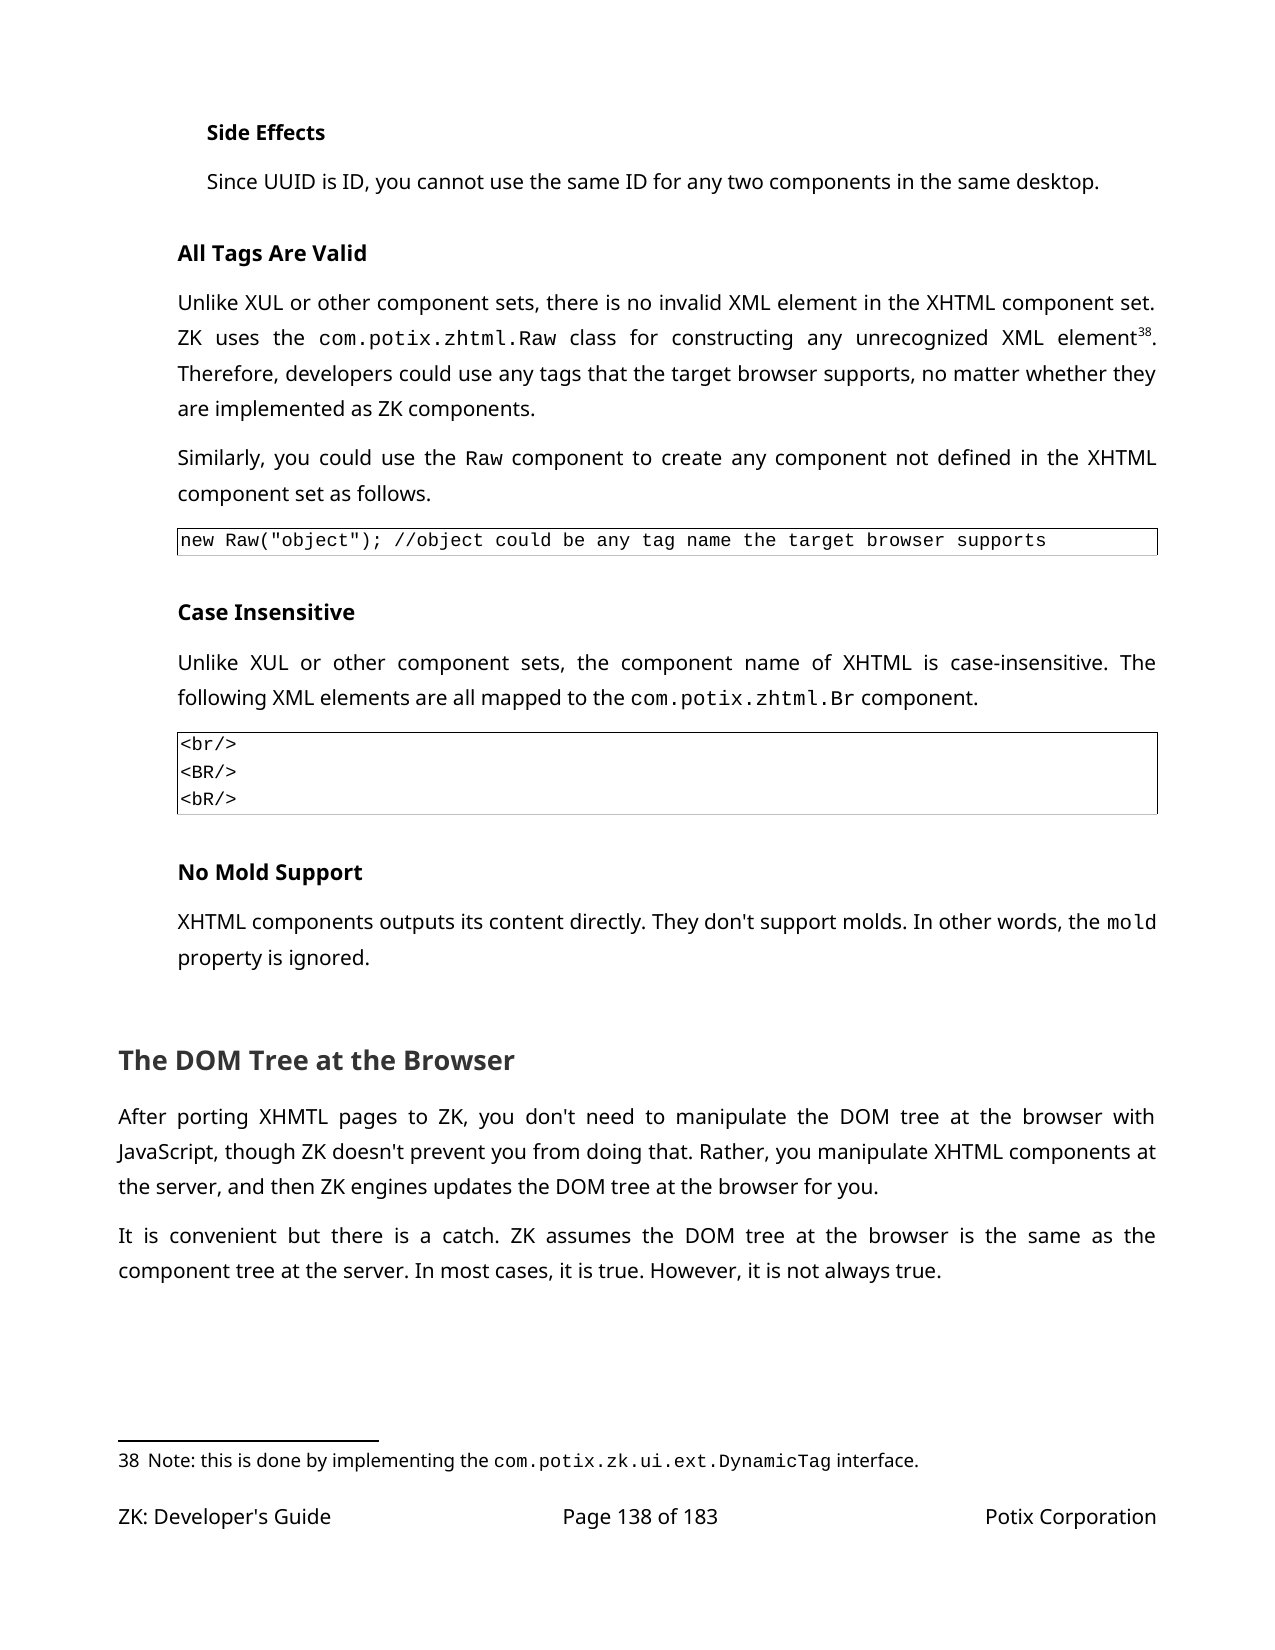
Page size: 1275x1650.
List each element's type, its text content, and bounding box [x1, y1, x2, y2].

text It is convenient but there is a catch. ZK assumes the DOM tree at the browser is the same as the component tree at the server. In most cases, it is true. However, it is not always true. [118, 1221, 1157, 1285]
text XHTML components outputs its content directly. They don't support molds. In other words, the mold property is ignored. [177, 907, 1157, 971]
subtitle No Mold Support [177, 856, 1157, 886]
subtitle The DOM Tree at the Browser [118, 1042, 1157, 1078]
text Unlike XUL or other component sets, there is no invalid XML element in the XHTML component set. ZK uses the com.potix.zhtml.Raw class for constructing any unrecognized XML element. Therefore, developers could use any tags that the target browser supports, no matter whether they are implemented as ZK components. [177, 288, 1157, 422]
text Since UUID is ID, you cannot use the same ID for any two components in the same desktop. [207, 167, 1157, 195]
subtitle All Tags Are Valid [177, 238, 1157, 268]
subtitle Case Insensitive [177, 597, 1157, 627]
text Unlike XUL or other component sets, the component name of XHTML is case-insensitive. The following XML elements are all mapped to the com.potix.zhtml.Br component. [177, 648, 1157, 712]
text <br/> [178, 733, 1157, 757]
subtitle Side Effects [207, 118, 1157, 146]
text new Raw("object"); //object could be any tag name the target browser supports [178, 529, 1157, 555]
text Note: this is done by implementing the com.potix.zk.ui.ext.DynamicTag interface. [118, 1447, 1157, 1473]
text <bR/> [178, 787, 1157, 814]
text After porting XHMTL pages to ZK, you don't need to manipulate the DOM tree at the browser with JavaScript, though ZK doesn't prevent you from doing that. Rather, you manipulate XHTML components at the server, and then ZK engines updates the DOM tree at the browser for you. [118, 1102, 1157, 1201]
text Similarly, you could use the Raw component to create any component not defined in the XHTML component set as follows. [177, 443, 1157, 507]
text <BR/> [178, 759, 1157, 784]
